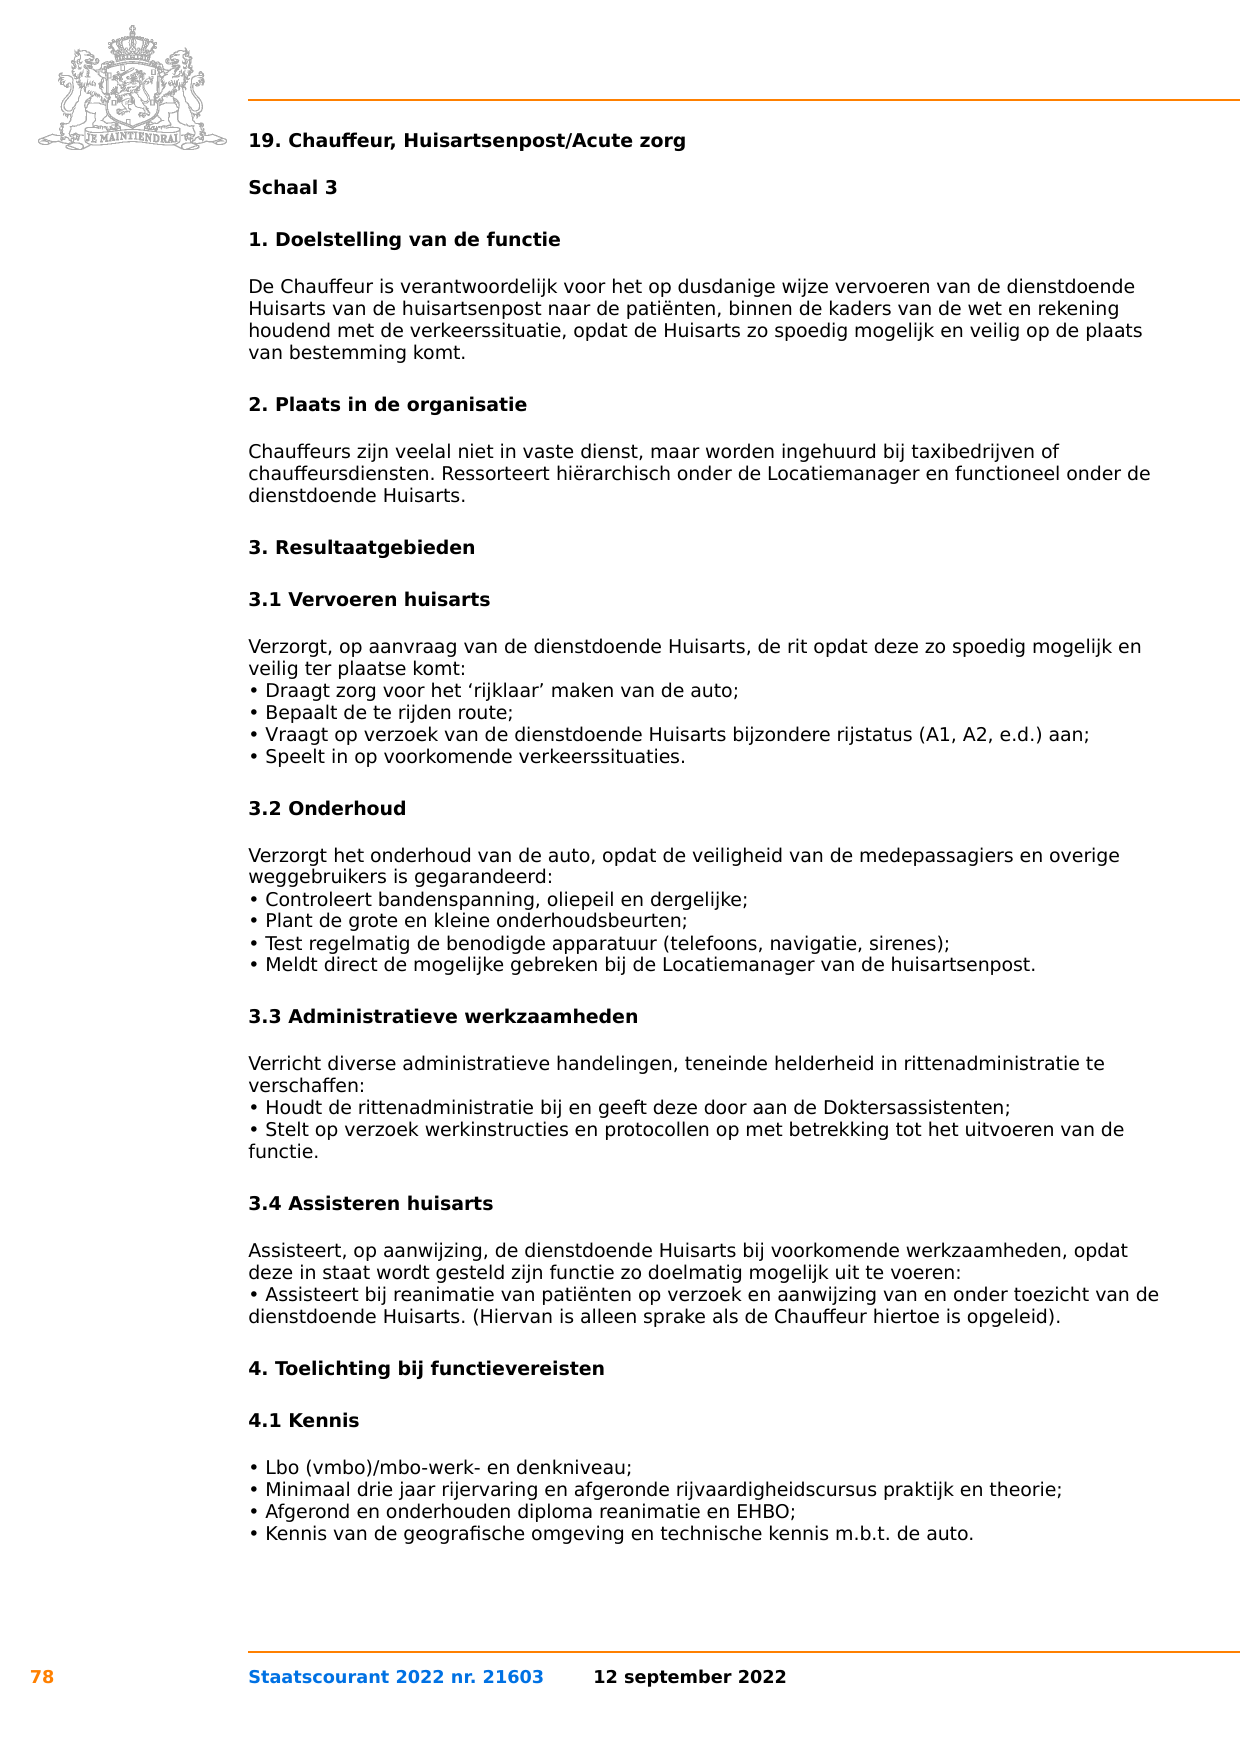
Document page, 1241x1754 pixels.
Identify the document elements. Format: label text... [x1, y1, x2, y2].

text • Assisteert bij reanimatie van patiënten op verzoek en aanwijzing van en onder toezicht van de dienstdoende Huisarts. (Hiervan is alleen sprake als de Chauffeur hiertoe is opgeleid). [248, 1284, 1163, 1328]
text • Afgerond en onderhouden diploma reanimatie en EHBO; [248, 1501, 1163, 1523]
subtitle 3.2 Onderhoud [248, 797, 1163, 819]
text • Bepaalt de te rijden route; [248, 702, 1163, 723]
text De Chauffeur is verantwoordelijk voor het op dusdanige wijze vervoeren van de dienstdoende Huisarts van de huisartsenpost naar de patiënten, binnen de kaders van de wet en rekening houdend met de verkeerssituatie, opdat de Huisarts zo spoedig mogelijk en veilig op de plaats van bestemming komt. [248, 276, 1163, 364]
text • Test regelmatig de benodigde apparatuur (telefoons, navigatie, sirenes); [248, 932, 1163, 954]
subtitle 3.3 Administratieve werkzaamheden [248, 1006, 1163, 1028]
subtitle 4.1 Kennis [248, 1410, 1163, 1432]
subtitle 19. Chauffeur, Huisartsenpost/Acute zorg [248, 130, 1163, 152]
text • Minimaal drie jaar rijervaring en afgeronde rijvaardigheidscursus praktijk en theorie; [248, 1479, 1163, 1501]
subtitle 4. Toelichting bij functievereisten [248, 1358, 1163, 1380]
picture [38, 25, 227, 150]
text • Meldt direct de mogelijke gebreken bij de Locatiemanager van de huisartsenpost. [248, 954, 1163, 976]
text • Speelt in op voorkomende verkeerssituaties. [248, 746, 1163, 767]
text • Houdt de rittenadministratie bij en geeft deze door aan de Doktersassistenten; [248, 1097, 1163, 1119]
subtitle 2. Plaats in de organisatie [248, 394, 1163, 416]
text Verzorgt, op aanvraag van de dienstdoende Huisarts, de rit opdat deze zo spoedig mogelijk en veilig ter plaatse komt: [248, 636, 1163, 679]
text Verricht diverse administratieve handelingen, teneinde helderheid in rittenadministratie te verschaffen: [248, 1053, 1163, 1097]
text Chauffeurs zijn veelal niet in vaste dienst, maar worden ingehuurd bij taxibedrijven of chauffeursdiensten. Ressorteert hiërarchisch onder de Locatiemanager en functioneel onder de dienstdoende Huisarts. [248, 441, 1163, 507]
subtitle 3. Resultaatgebieden [248, 537, 1163, 559]
text • Draagt zorg voor het ‘rijklaar’ maken van de auto; [248, 679, 1163, 702]
text Assisteert, op aanwijzing, de dienstdoende Huisarts bij voorkomende werkzaamheden, opdat deze in staat wordt gesteld zijn functie zo doelmatig mogelijk uit te voeren: [248, 1240, 1163, 1284]
subtitle 3.1 Vervoeren huisarts [248, 589, 1163, 611]
text • Controleert bandenspanning, oliepeil en dergelijke; [248, 888, 1163, 910]
subtitle 1. Doelstelling van de functie [248, 229, 1163, 251]
text Verzorgt het onderhoud van de auto, opdat de veiligheid van de medepassagiers en overige weggebruikers is gegarandeerd: [248, 844, 1163, 888]
subtitle 3.4 Assisteren huisarts [248, 1193, 1163, 1215]
text • Lbo (vmbo)/mbo-werk- en denkniveau; [248, 1457, 1163, 1479]
text • Kennis van de geografische omgeving en technische kennis m.b.t. de auto. [248, 1523, 1163, 1545]
subtitle Schaal 3 [248, 177, 1163, 199]
text • Stelt op verzoek werkinstructies en protocollen op met betrekking tot het uitvoeren van de functie. [248, 1119, 1163, 1163]
text • Plant de grote en kleine onderhoudsbeurten; [248, 910, 1163, 932]
text • Vraagt op verzoek van de dienstdoende Huisarts bijzondere rijstatus (A1, A2, e.d.) aan; [248, 723, 1163, 746]
